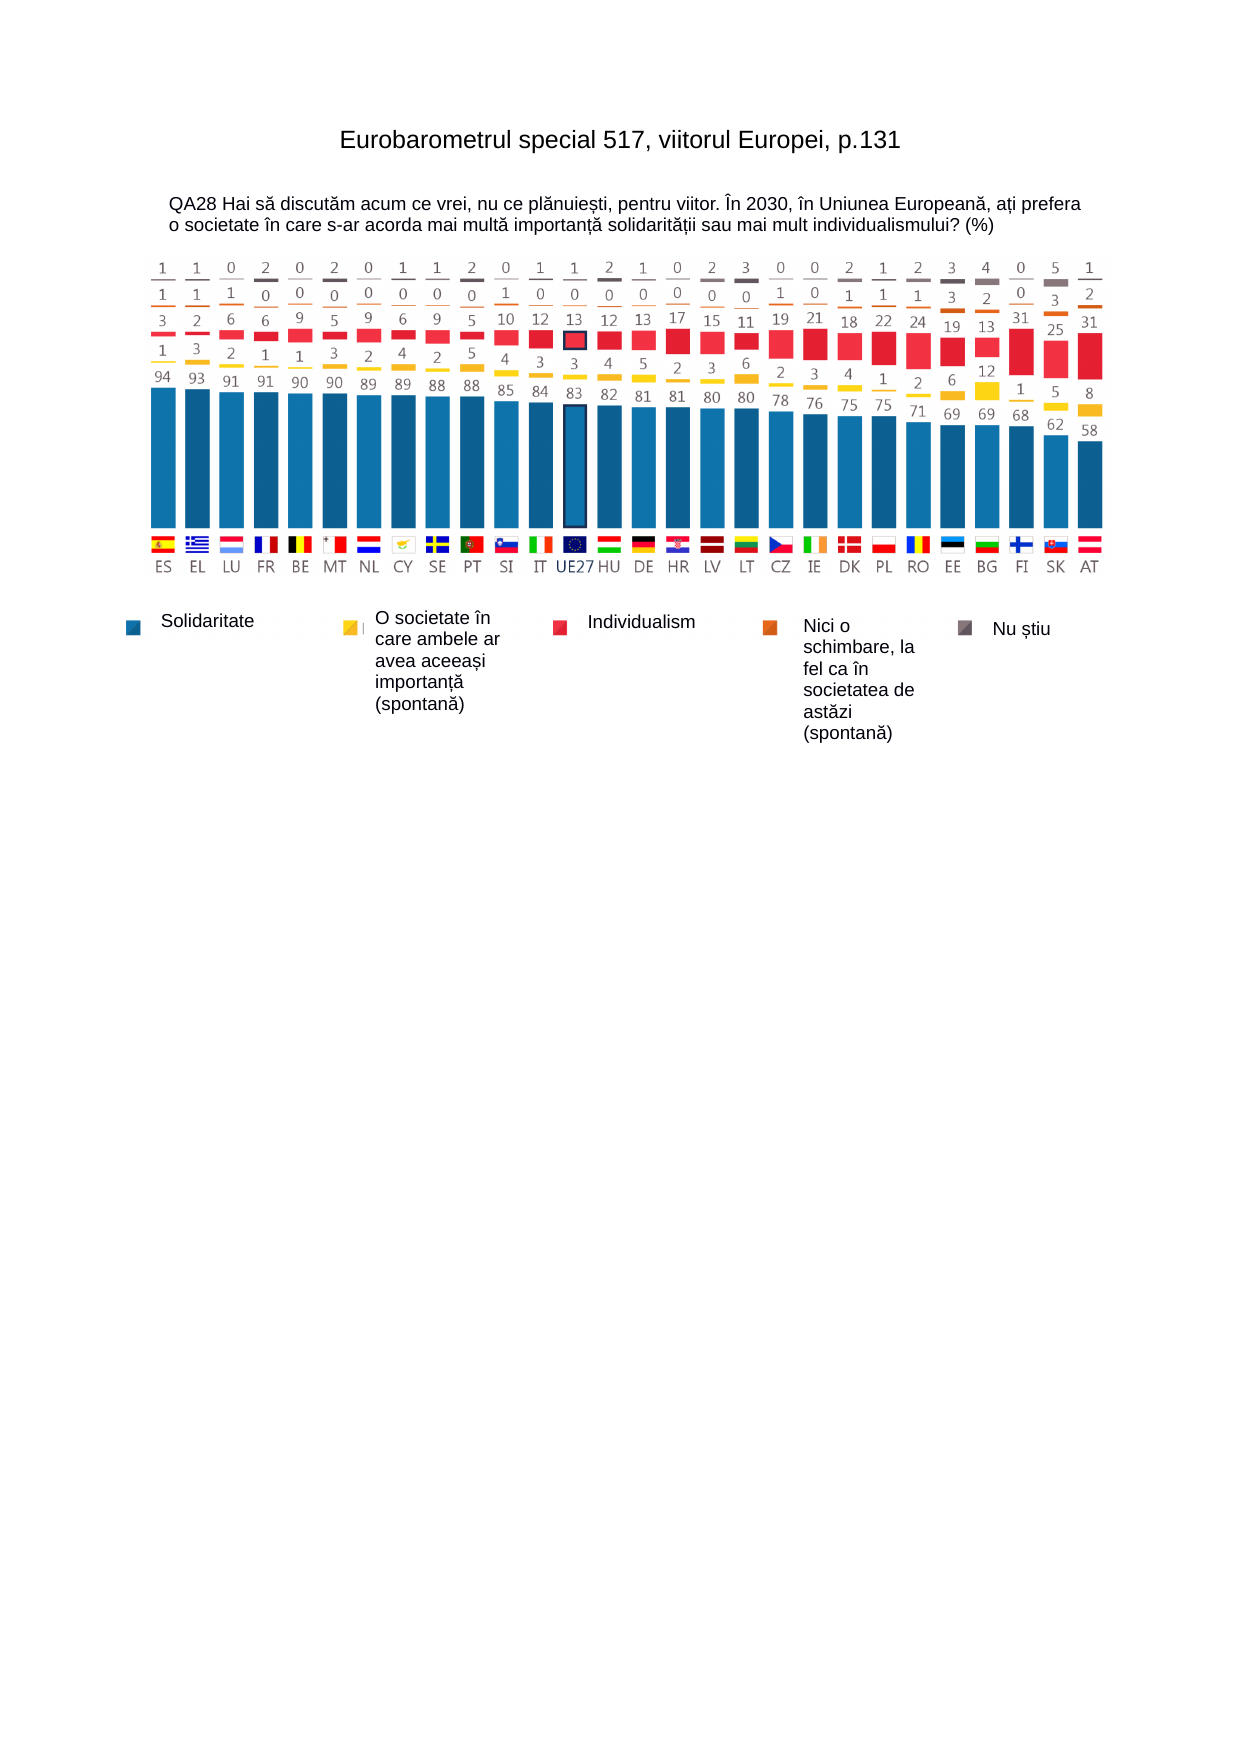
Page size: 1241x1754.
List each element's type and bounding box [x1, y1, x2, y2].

picture [118, 609, 975, 642]
picture [142, 254, 1111, 574]
